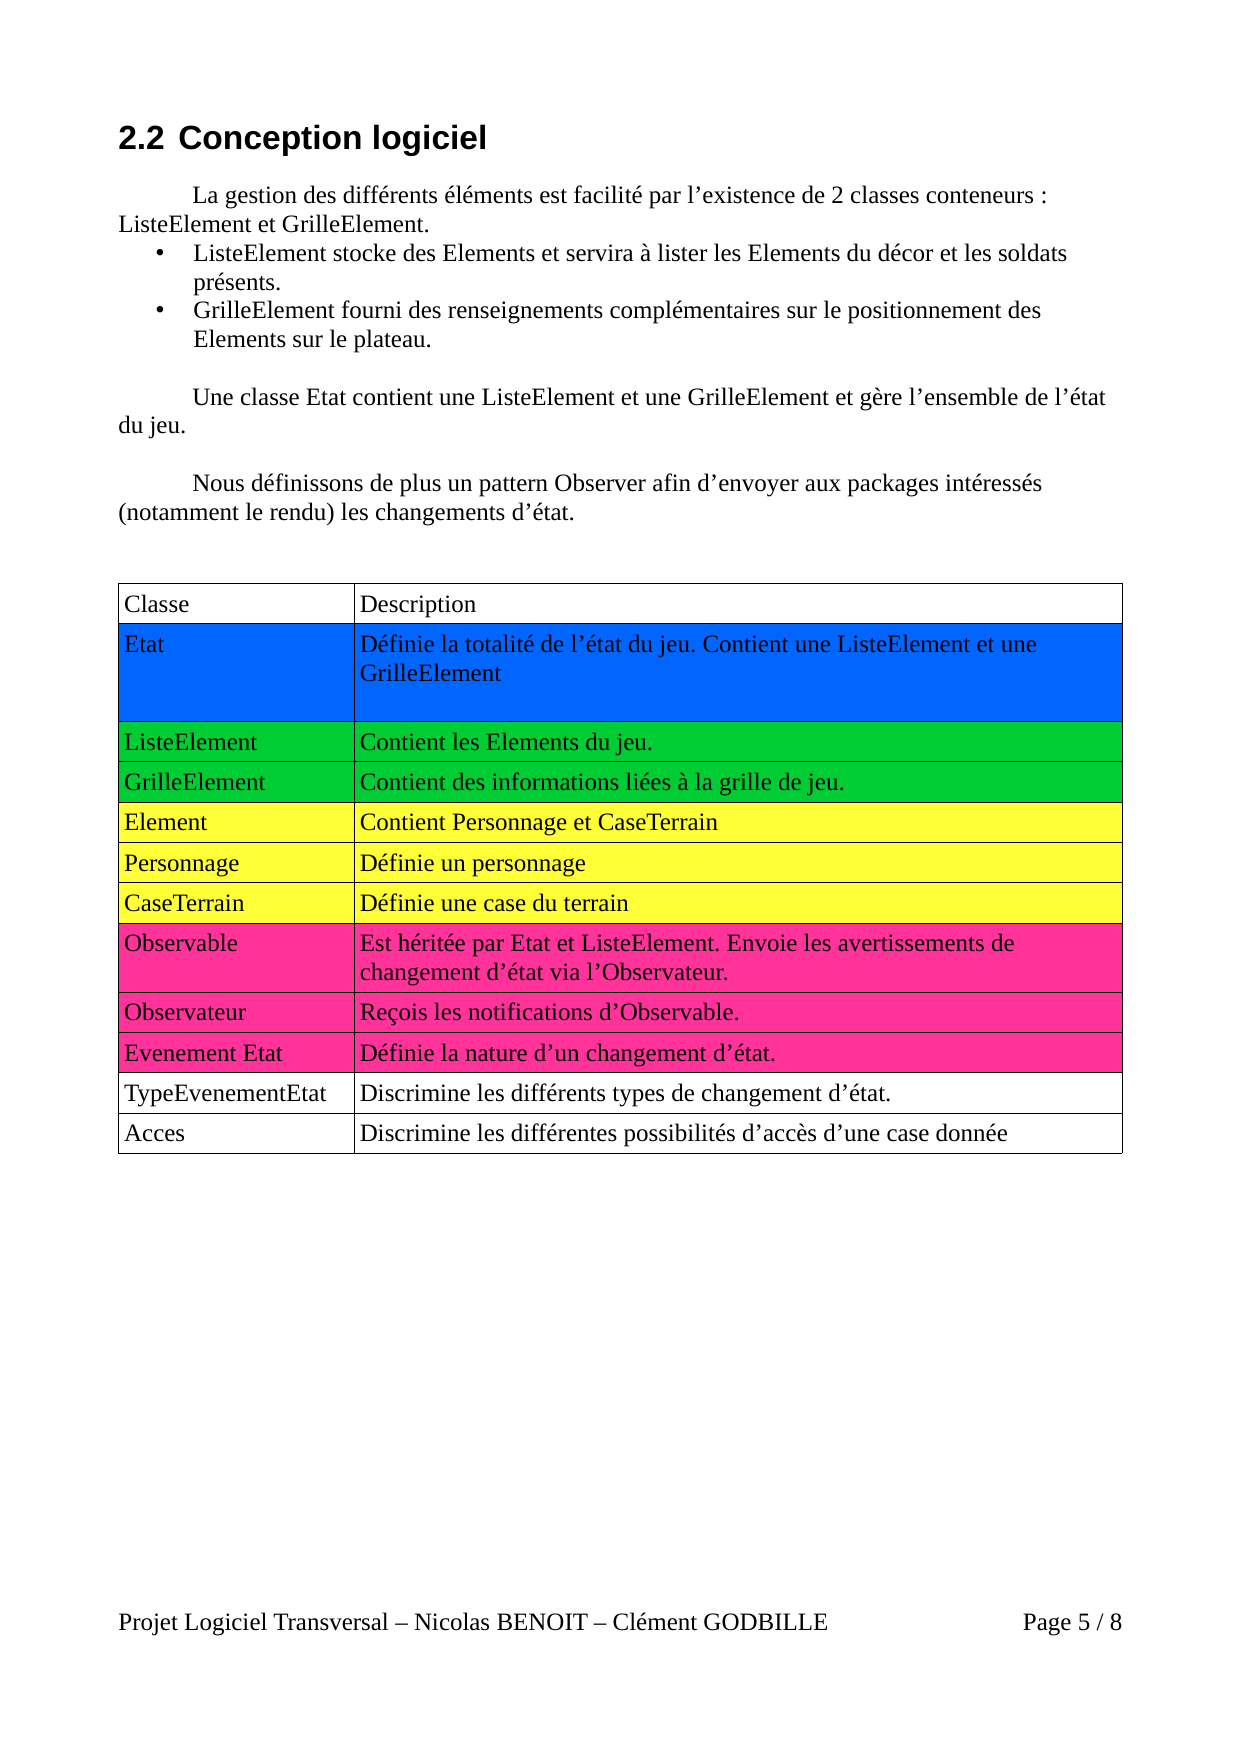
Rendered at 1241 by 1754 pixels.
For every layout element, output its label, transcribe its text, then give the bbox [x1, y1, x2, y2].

table_cell Définie une case du terrain [355, 883, 1122, 923]
table_cell GrilleElement [119, 762, 354, 802]
table_cell ListeElement [119, 722, 354, 761]
table_cell Contient des informations liées à la grille de jeu. [355, 762, 1122, 802]
table_cell Observateur [119, 993, 354, 1032]
table_cell TypeEvenementEtat [119, 1073, 354, 1113]
text Une classe Etat contient une ListeElement et une GrilleElement et gère l’ensemble de l’état du jeu. [118, 382, 1122, 439]
table_cell Définie la totalité de l’état du jeu. Contient une ListeElement et une GrilleElement [355, 624, 1122, 721]
table_cell Discrimine les différents types de changement d’état. [355, 1073, 1122, 1113]
table_cell Définie la nature d’un changement d’état. [355, 1033, 1122, 1072]
subtitle Conception logiciel [118, 118, 1122, 157]
table_cell Est héritée par Etat et ListeElement. Envoie les avertissements de changement d’état via l’Observateur. [355, 924, 1122, 992]
text Nous définissons de plus un pattern Observer afin d’envoyer aux packages intéressés (notamment le rendu) les changements d’état. [118, 468, 1122, 525]
table_cell Contient Personnage et CaseTerrain [355, 803, 1122, 842]
table_cell Reçois les notifications d’Observable. [355, 993, 1122, 1032]
table_cell Acces [119, 1114, 354, 1153]
table_cell Définie un personnage [355, 843, 1122, 882]
table_cell Evenement Etat [119, 1033, 354, 1072]
table_cell Contient les Elements du jeu. [355, 722, 1122, 761]
list ListeElement stocke des Elements et servira à lister les Elements du décor et les soldats présents. [156, 238, 1122, 295]
list GrilleElement fourni des renseignements complémentaires sur le positionnement des Elements sur le plateau. [156, 295, 1122, 353]
table_header Classe [119, 584, 354, 623]
table_cell Element [119, 803, 354, 842]
table_cell Observable [119, 924, 354, 992]
table_cell Etat [119, 624, 354, 721]
text La gestion des différents éléments est facilité par l’existence de 2 classes conteneurs : ListeElement et GrilleElement. [118, 180, 1122, 238]
table_cell CaseTerrain [119, 883, 354, 923]
table_header Description [355, 584, 1122, 623]
table_cell Discrimine les différentes possibilités d’accès d’une case donnée [355, 1114, 1122, 1153]
